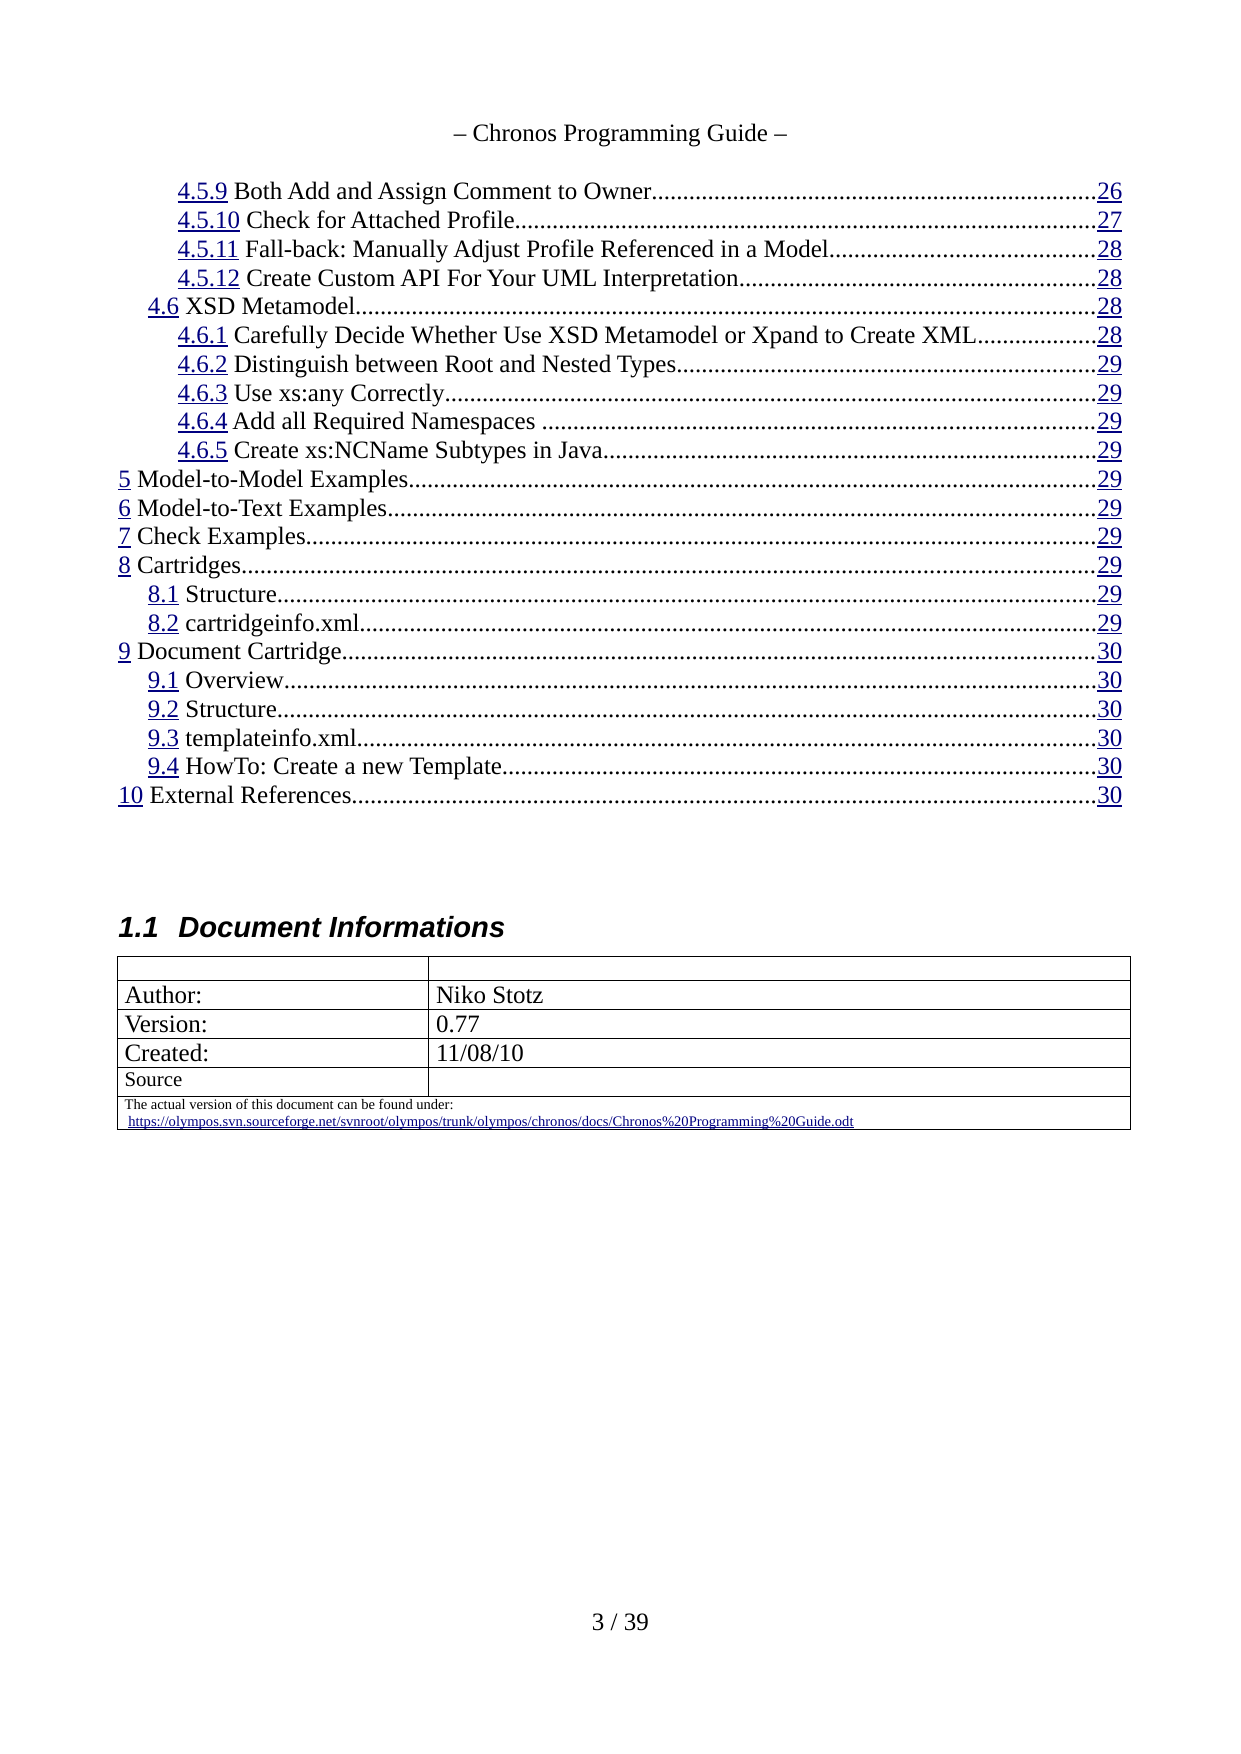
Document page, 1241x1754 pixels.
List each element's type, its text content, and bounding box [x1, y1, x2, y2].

text 10 External References 30 [118, 780, 1122, 809]
text 4.6.1 Carefully Decide Whether Use XSD Metamodel or Xpand to Create XML 28 [177, 320, 1122, 349]
table_cell Created: [118, 1039, 428, 1067]
text 5 Model-to-Model Examples 29 [118, 464, 1122, 493]
text 4.6.4 Add all Required Namespaces 29 [177, 406, 1122, 435]
text 4.5.11 Fall-back: Manually Adjust Profile Referenced in a Model 28 [177, 234, 1122, 263]
table_header [429, 957, 1130, 980]
table_header [118, 957, 428, 980]
text 4.5.10 Check for Attached Profile 27 [177, 205, 1122, 234]
text 7 Check Examples 29 [118, 521, 1122, 550]
table_cell Source [118, 1068, 428, 1096]
table_cell 0.77 [429, 1010, 1130, 1038]
table_cell 11/08/10 [429, 1039, 1130, 1067]
table_cell Author: [118, 981, 428, 1009]
subtitle Document Informations [118, 910, 1122, 943]
text 9 Document Cartridge 30 [118, 636, 1122, 665]
table_cell The actual version of this document can be found under: https://olympos.svn.sourceforge.net/svnroot/olympos/trunk/olympos/chronos/docs/Chronos%20Programming%20Guide.odt [118, 1097, 1130, 1129]
text 4.6.3 Use xs:any Correctly 29 [177, 378, 1122, 406]
text 9.4 HowTo: Create a new Template 30 [148, 751, 1122, 780]
text 6 Model-to-Text Examples 29 [118, 493, 1122, 521]
text 4.6.2 Distinguish between Root and Nested Types 29 [177, 349, 1122, 378]
table_cell Version: [118, 1010, 428, 1038]
text 9.3 templateinfo.xml 30 [148, 723, 1122, 751]
text 4.6.5 Create xs:NCName Subtypes in Java 29 [177, 435, 1122, 464]
text 9.1 Overview 30 [148, 665, 1122, 694]
text 9.2 Structure 30 [148, 694, 1122, 723]
text 4.6 XSD Metamodel 28 [148, 291, 1122, 320]
text 4.5.9 Both Add and Assign Comment to Owner 26 [177, 176, 1122, 205]
text 4.5.12 Create Custom API For Your UML Interpretation 28 [177, 263, 1122, 291]
text 8 Cartridges 29 [118, 550, 1122, 579]
text 8.1 Structure 29 [148, 579, 1122, 608]
table_cell [429, 1068, 1130, 1096]
table_cell Niko Stotz [429, 981, 1130, 1009]
text 8.2 cartridgeinfo.xml 29 [148, 608, 1122, 636]
